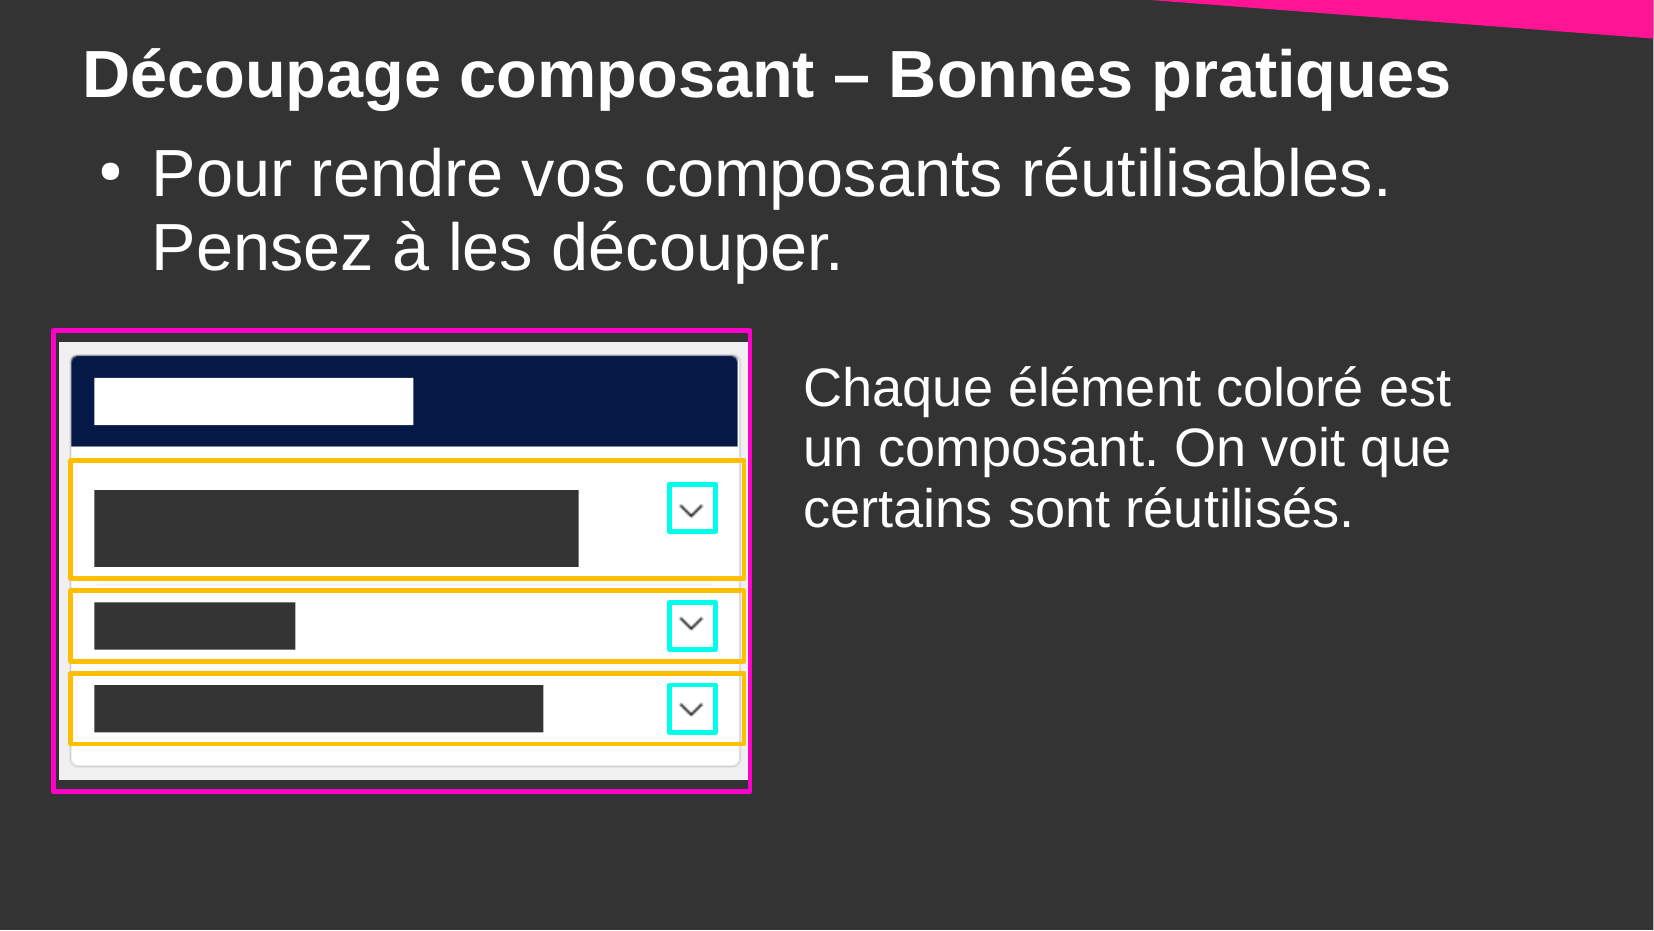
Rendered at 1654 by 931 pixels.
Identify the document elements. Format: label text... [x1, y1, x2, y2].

title Découpage composant – Bonnes pratiques [82, 37, 1571, 112]
text_box [94, 490, 579, 567]
text_box [94, 602, 296, 650]
picture [59, 342, 748, 781]
text_box [94, 377, 414, 426]
text_box [94, 685, 544, 733]
list Chaque élément coloré est un composant. On voit que certains sont réutilisés. [803, 357, 1477, 603]
list Pour rendre vos composants réutilisables. Pensez à les découper. [80, 135, 1620, 296]
text_box [1150, 0, 1654, 39]
